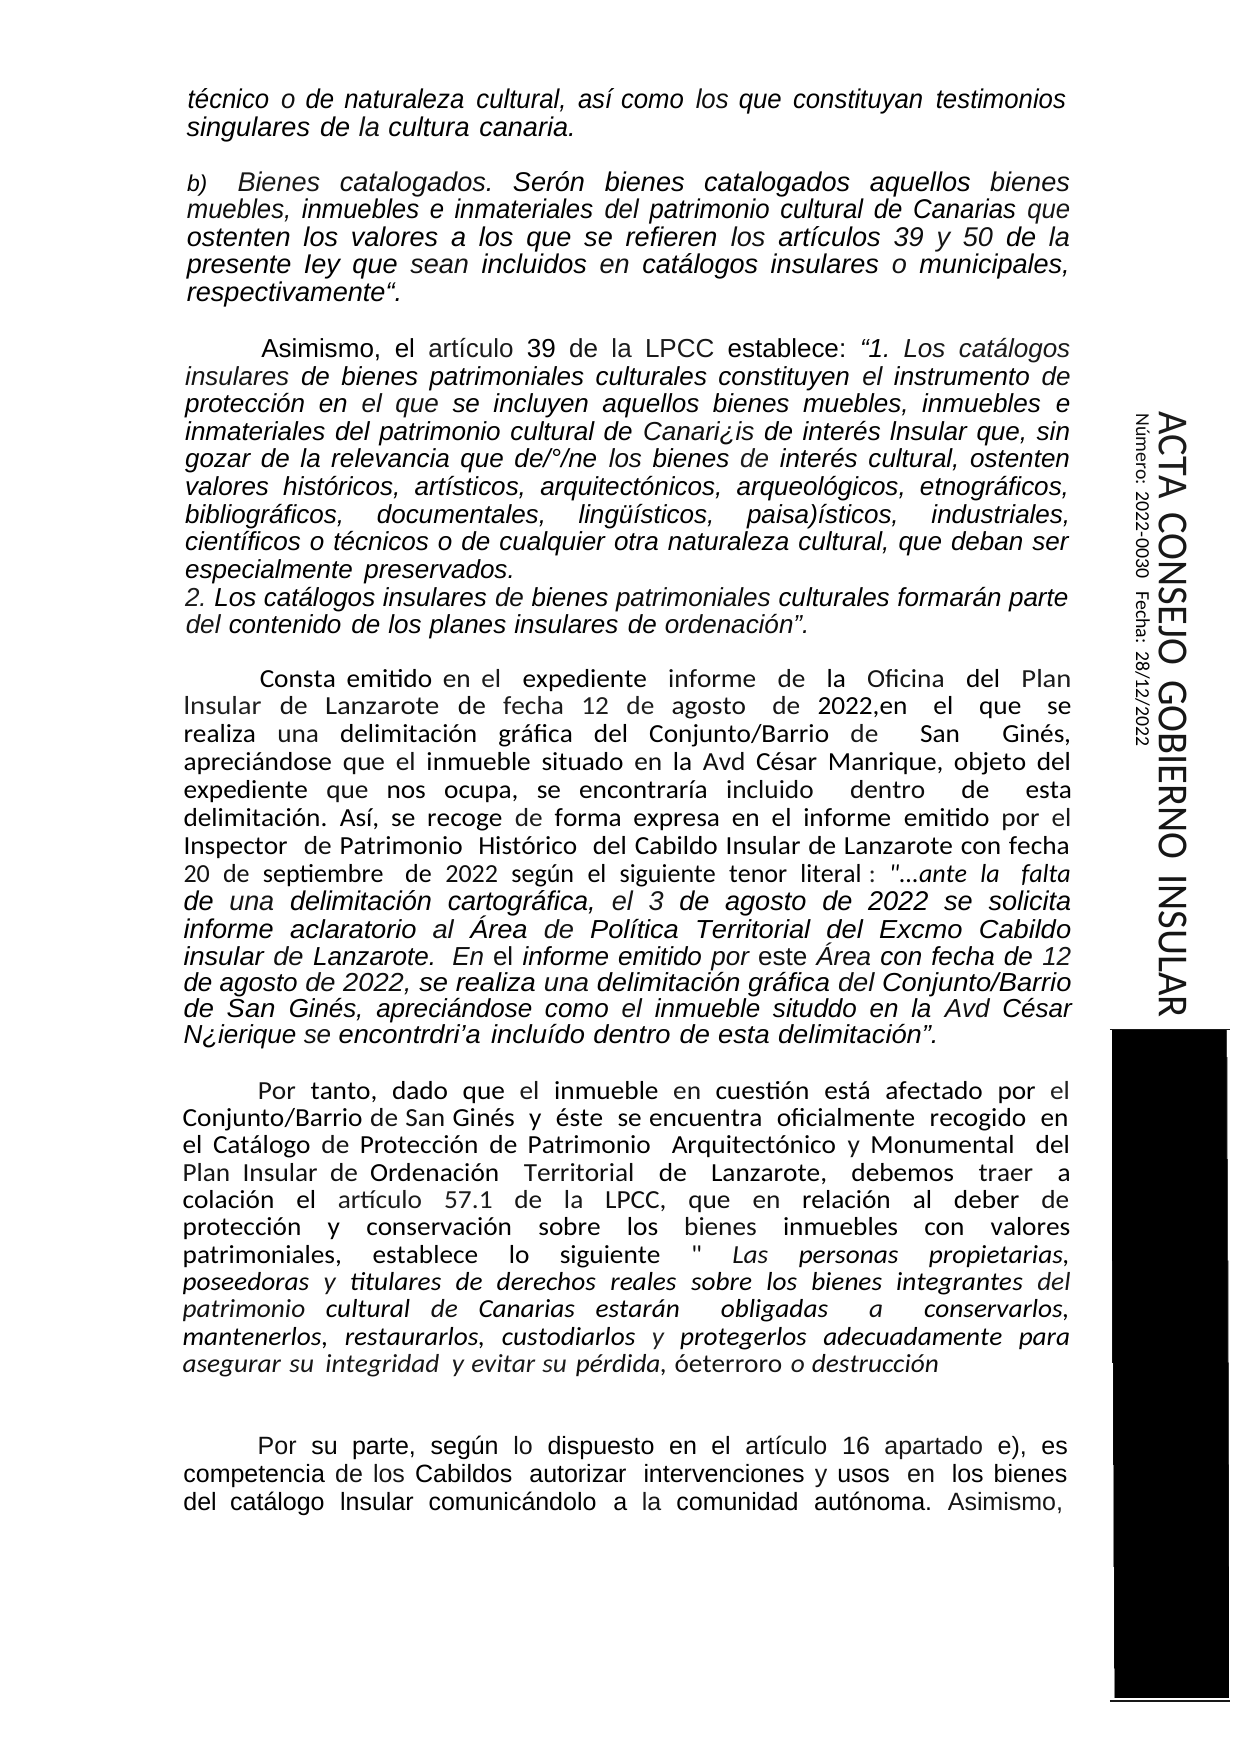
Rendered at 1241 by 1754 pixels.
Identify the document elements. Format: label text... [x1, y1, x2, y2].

picture [1112, 1030, 1229, 1698]
text ACTA CONSEJO GOBIERNO INSULAR [1153, 411, 1195, 1023]
text 2. Los catálogos insulares de bienes patrimoniales culturales formarán parte del contenido de los planes insulares de ordenación”. [185, 584, 1069, 639]
subtitle técnico o de naturaleza cultural, así como los que constituyan testimonios singulares de la cultura canaria. [186, 86, 1070, 142]
text Consta emitido en el expediente informe de la Oficina del Plan lnsular de Lanzarote de fecha 12 de agosto de 2022,en el que se realiza una delimitación gráfica del Conjunto/Barrio de San Ginés, apreciándose que el inmueble situado en la Avd César Manrique, objeto del expediente que nos ocupa, se encontraría incluido dentro de esta delimitación. Así, se recoge de forma expresa en el informe emitido por el Inspector de Patrimonio Histórico del Cabildo Insular de Lanzarote con fecha 20 de septiembre de 2022 según el siguiente tenor literal : "...ante la falta de una delimitación cartográfica, el 3 de agosto de 2022 se solicita informe aclaratorio al Área de Política Territorial del Excmo Cabildo insular de Lanzarote. En el informe emitido por este Área con fecha de 12 de agosto de 2022, se realiza una delimitación gráfica del Conjunto/Barrio de San Ginés, apreciándose como el inmueble situddo en la Avd César N¿ierique se encontrdri’a incluído dentro de esta delimitación”. [183, 665, 1072, 1049]
text Número: 2022-0030 Fecha: 28/12/2022 [1133, 413, 1153, 1023]
list Bienes catalogados. Serón bienes catalogados aquellos bienes muebles, inmuebles e inmateriales del patrimonio cultural de Canarias que ostenten los valores a los que se refieren los artículos 39 y 50 de la presente Iey que sean incluidos en catálogos insulares o municipales, respectivamente“. [187, 170, 1070, 307]
text Por su parte, según lo dispuesto en el artículo 16 apartado e), es competencia de los Cabildos autorizar intervenciones y usos en los bienes del catálogo lnsular comunicándolo a la comunidad autónoma. Asimismo, [183, 1432, 1068, 1515]
text Por tanto, dado que el inmueble en cuestión está afectado por el Conjunto/Barrio de San Ginés y éste se encuentra oficialmente recogido en el Catálogo de Protección de Patrimonio Arquitectónico y Monumental del Plan Insular de Ordenación Territorial de Lanzarote, debemos traer a colación el artículo 57.1 de la LPCC, que en relación al deber de protección y conservación sobre los bienes inmuebles con valores patrimoniales, establece lo siguiente " Las personas propietarias, poseedoras y titulares de derechos reales sobre los bienes integrantes del patrimonio cultural de Canarias estarán obligadas a conservarlos, mantenerlos, restaurarlos, custodiarlos y protegerlos adecuadamente para asegurar su integridad y evitar su pérdida, óeterroro o destrucción [182, 1078, 1070, 1379]
text Asimismo, el artículo 39 de la LPCC establece: “1. Los catálogos insulares de bienes patrimoniales culturales constituyen el instrumento de protección en el que se incluyen aquellos bienes muebles, inmuebles e inmateriales del patrimonio cultural de Canari¿is de interés lnsular que, sin gozar de la relevancia que de/°/ne los bienes de interés cultural, ostenten valores históricos, artísticos, arquitectónicos, arqueológicos, etnográficos, bibliográficos, documentales, lingüísticos, paisa)ísticos, industriales, científicos o técnicos o de cualquier otra naturaleza cultural, que deban ser especialmente preservados. [185, 336, 1070, 584]
